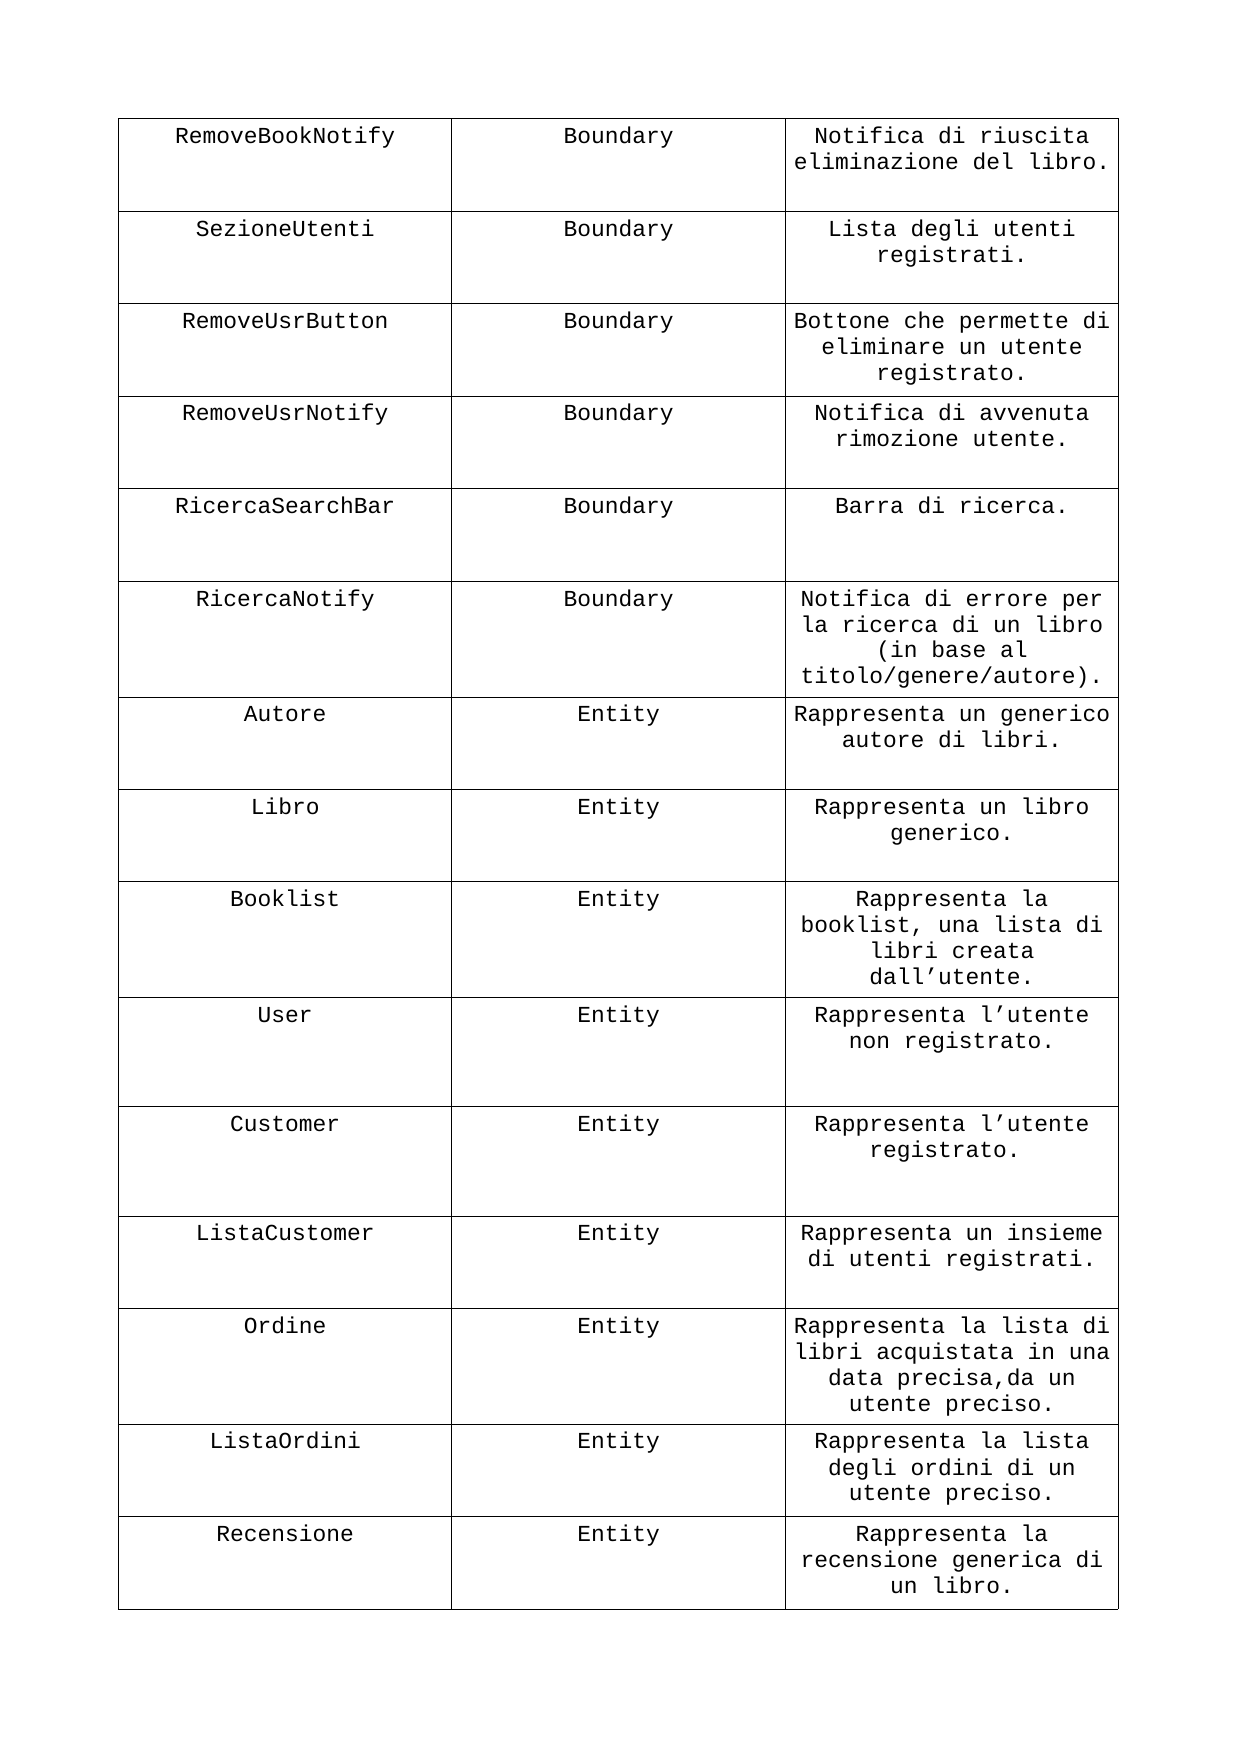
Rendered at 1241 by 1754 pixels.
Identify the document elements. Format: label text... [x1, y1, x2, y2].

table_cell Entity [452, 790, 785, 881]
table_cell Rappresenta l’utente registrato. [786, 1107, 1118, 1216]
table_cell Entity [452, 1107, 785, 1216]
table_cell [1119, 1424, 1123, 1516]
table_cell [1119, 696, 1123, 789]
table_cell [1119, 789, 1123, 881]
table_cell Boundary [452, 397, 785, 488]
table_cell [1119, 1308, 1123, 1424]
table_cell Rappresenta l’utente non registrato. [786, 998, 1118, 1106]
table_cell Recensione [119, 1517, 451, 1608]
table_cell ListaCustomer [119, 1217, 451, 1308]
table_cell Autore [119, 698, 451, 789]
table_cell [1119, 1106, 1123, 1216]
table_cell Barra di ricerca. [786, 489, 1118, 581]
table_cell Rappresenta un libro generico. [786, 790, 1118, 881]
table_cell Notifica di riuscita eliminazione del libro. [786, 119, 1118, 211]
table_cell Boundary [452, 304, 785, 396]
table_cell [1119, 997, 1123, 1106]
table_cell RicercaNotify [119, 582, 451, 696]
table_cell Notifica di avvenuta rimozione utente. [786, 397, 1118, 488]
table_cell Boundary [452, 582, 785, 696]
table_cell Entity [452, 1517, 785, 1608]
table_cell Entity [452, 998, 785, 1106]
table_cell Rappresenta la lista degli ordini di un utente preciso. [786, 1425, 1118, 1516]
table_cell Entity [452, 1217, 785, 1308]
table_cell [1119, 1516, 1123, 1608]
table_cell [1119, 118, 1123, 211]
table_cell [1119, 396, 1123, 488]
table_cell Rappresenta la lista di libri acquistata in una data precisa,da un utente preciso. [786, 1309, 1118, 1424]
table_cell SezioneUtenti [119, 212, 451, 303]
table_cell Customer [119, 1107, 451, 1216]
table_cell [1119, 488, 1123, 581]
table_cell Rappresenta la recensione generica di un libro. [786, 1517, 1118, 1608]
table_cell [1119, 211, 1123, 303]
table_cell Ordine [119, 1309, 451, 1424]
table_cell Rappresenta un insieme di utenti registrati. [786, 1217, 1118, 1308]
table_cell Boundary [452, 119, 785, 211]
table_cell Rappresenta un generico autore di libri. [786, 698, 1118, 789]
table_cell Libro [119, 790, 451, 881]
table_cell [1119, 303, 1123, 396]
table_cell RemoveUsrButton [119, 304, 451, 396]
table_cell Boundary [452, 489, 785, 581]
table_cell Entity [452, 698, 785, 789]
table_cell RemoveUsrNotify [119, 397, 451, 488]
table_cell Entity [452, 1425, 785, 1516]
table_cell Entity [452, 1309, 785, 1424]
table_cell [1119, 881, 1123, 997]
table_cell Booklist [119, 882, 451, 997]
table_cell Notifica di errore per la ricerca di un libro (in base al titolo/genere/autore). [786, 582, 1118, 696]
table_cell Bottone che permette di eliminare un utente registrato. [786, 304, 1118, 396]
table_cell RicercaSearchBar [119, 489, 451, 581]
table_cell [1119, 1216, 1123, 1308]
table_cell ListaOrdini [119, 1425, 451, 1516]
table_cell Entity [452, 882, 785, 997]
table_cell Lista degli utenti registrati. [786, 212, 1118, 303]
table_cell Rappresenta la booklist, una lista di libri creata dall’utente. [786, 882, 1118, 997]
table_cell Boundary [452, 212, 785, 303]
table_cell [1119, 581, 1123, 696]
table_cell User [119, 998, 451, 1106]
table_cell RemoveBookNotify [119, 119, 451, 211]
